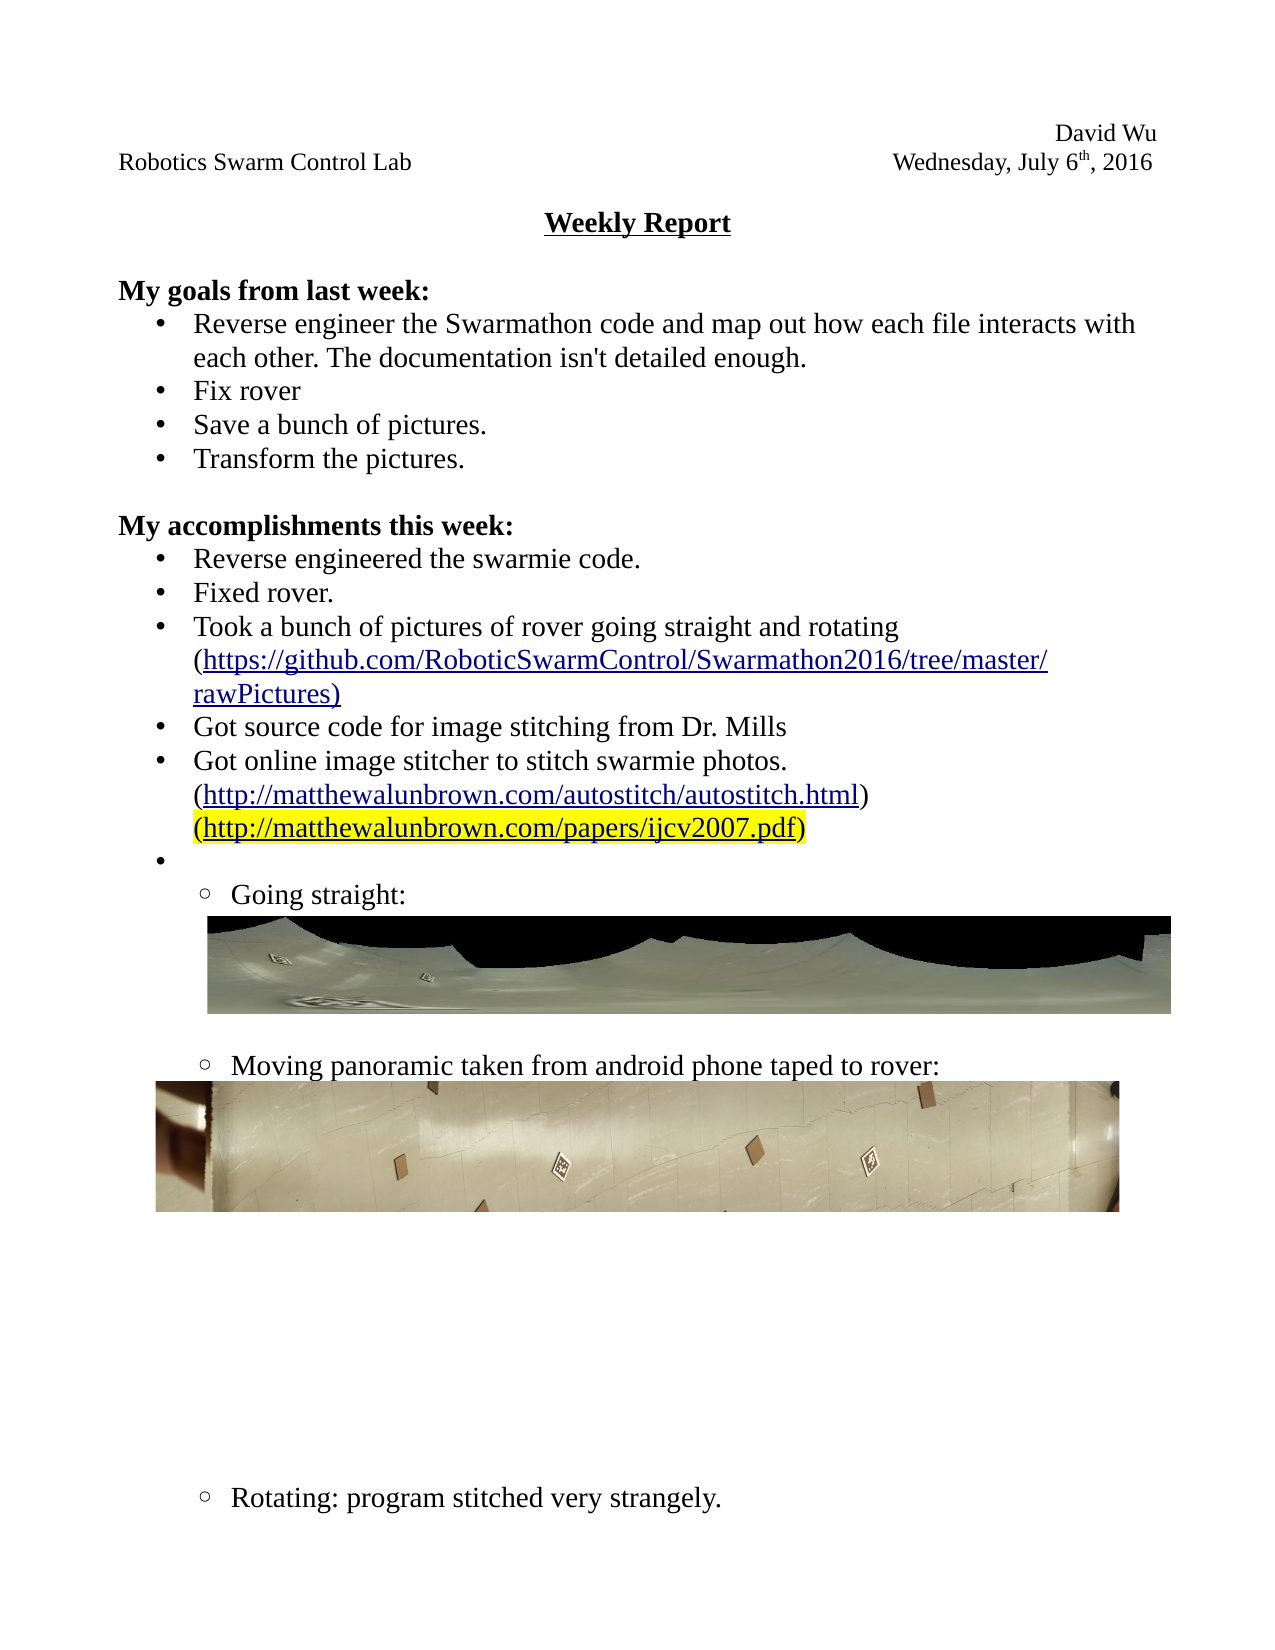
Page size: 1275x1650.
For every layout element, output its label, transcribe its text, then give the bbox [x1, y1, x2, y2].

picture [155, 1081, 1120, 1212]
text My goals from last week: [118, 273, 1157, 306]
list Reverse engineer the Swarmathon code and map out how each file interacts with each other. The documentation isn't detailed enough. [156, 306, 1157, 373]
list Save a bunch of pictures. [156, 407, 1157, 441]
text Weekly Report [118, 206, 1157, 239]
list Rotating: program stitched very strangely. [193, 1480, 1157, 1514]
list Going straight: [193, 877, 1157, 911]
list Got online image stitcher to stitch swarmie photos. (http://matthewalunbrown.com/autostitch/autostitch.html) (http://matthewalunbrown.com/papers/ijcv2007.pdf) [156, 743, 1157, 844]
list Moving panoramic taken from android phone taped to rover: [193, 1048, 1157, 1081]
list Fix rover [156, 373, 1157, 407]
picture [207, 916, 1171, 1014]
list Fixed rover. [156, 575, 1157, 609]
list Got source code for image stitching from Dr. Mills [156, 709, 1157, 743]
list Took a bunch of pictures of rover going straight and rotating (https://github.com/RoboticSwarmControl/Swarmathon2016/tree/master/rawPictures) [156, 609, 1157, 709]
list Reverse engineered the swarmie code. [156, 541, 1157, 575]
list Transform the pictures. [156, 441, 1157, 474]
text My accomplishments this week: [118, 508, 1157, 541]
